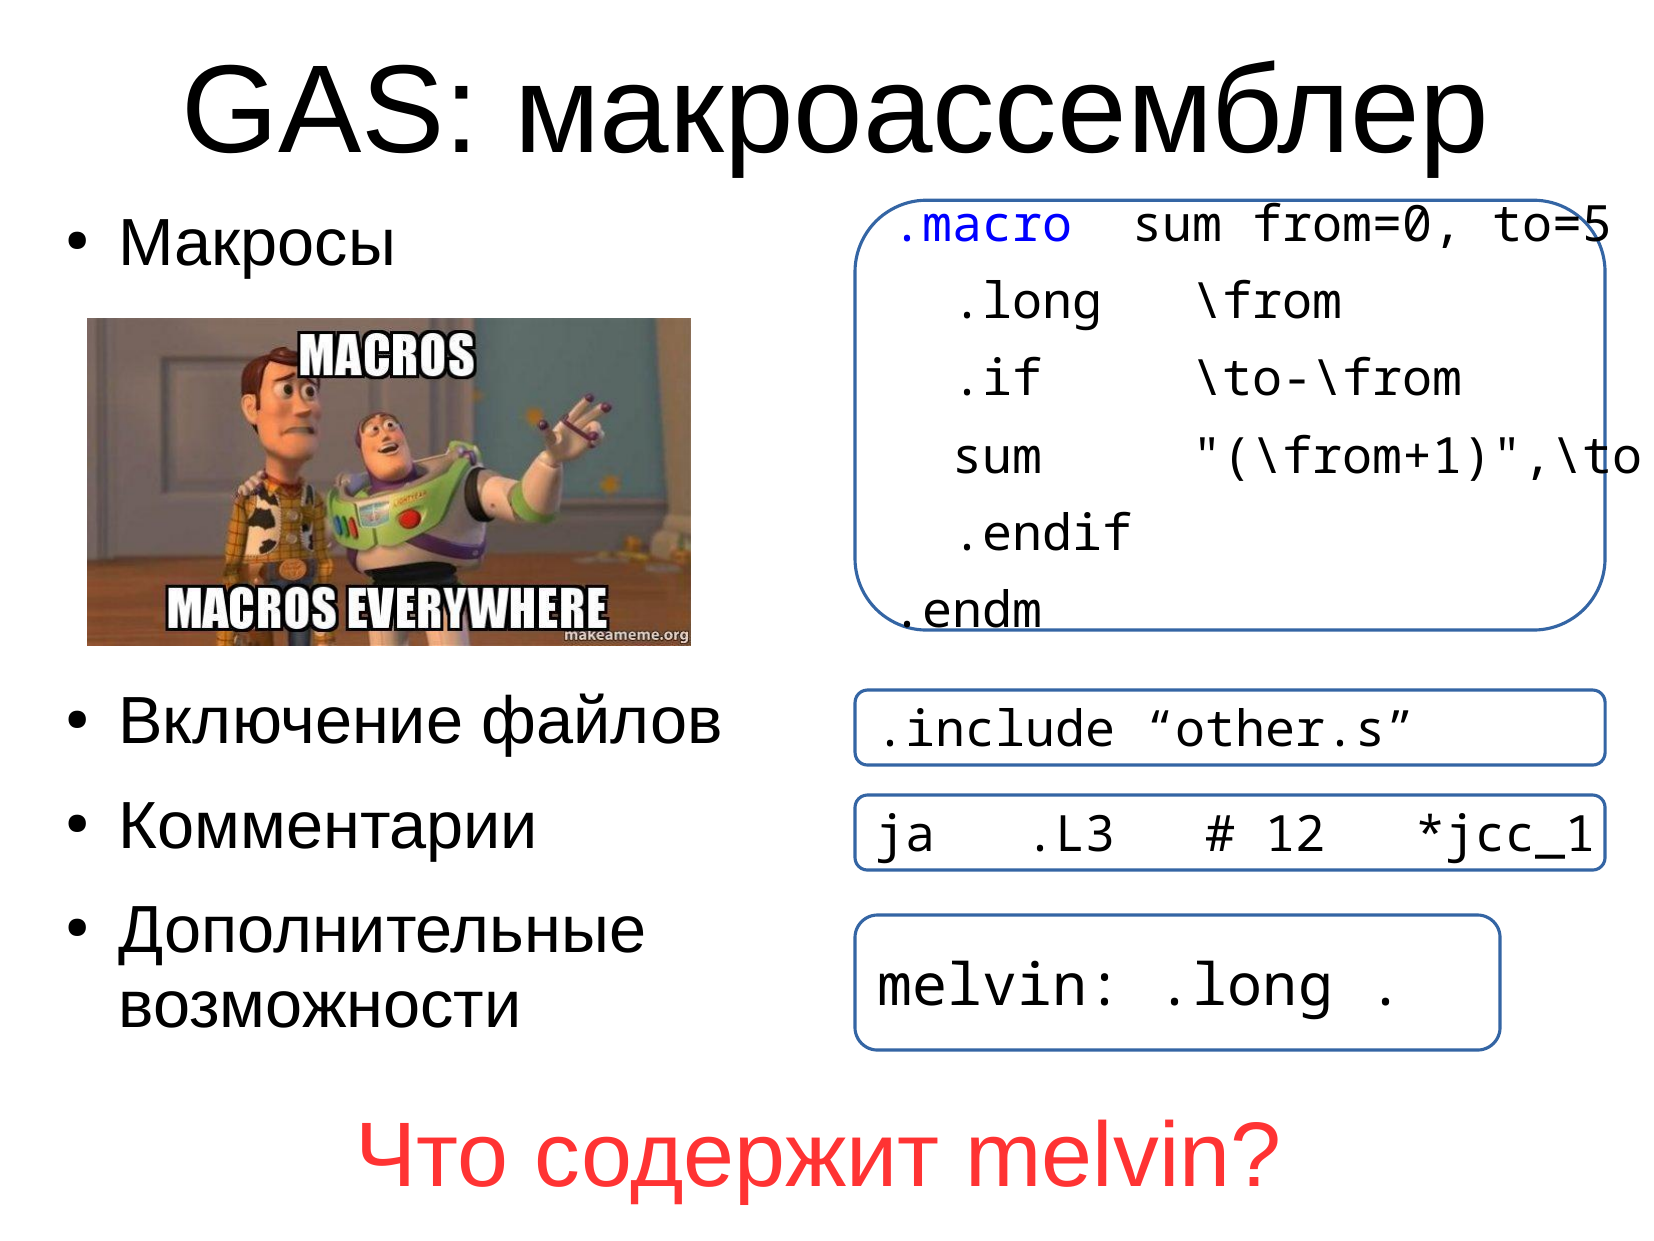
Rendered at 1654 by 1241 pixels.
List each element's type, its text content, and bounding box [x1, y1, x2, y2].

list Макросы Включение файлов Комментарии Дополнительные возможности [47, 205, 1536, 1111]
title GAS: макроассемблер [91, 13, 1580, 206]
title Что содержит melvin? [75, 1080, 1564, 1231]
text_box ja .L3 # 12 *jcc_1 [855, 795, 1606, 871]
picture [87, 318, 691, 646]
text_box .include “other.s” [855, 690, 1606, 766]
text_box melvin: .long . [855, 915, 1501, 1051]
text_box .macro sum from=0, to=5 .long \from .if \to-\from sum "(\from+1)",\to .endif .endm [855, 206, 1606, 631]
